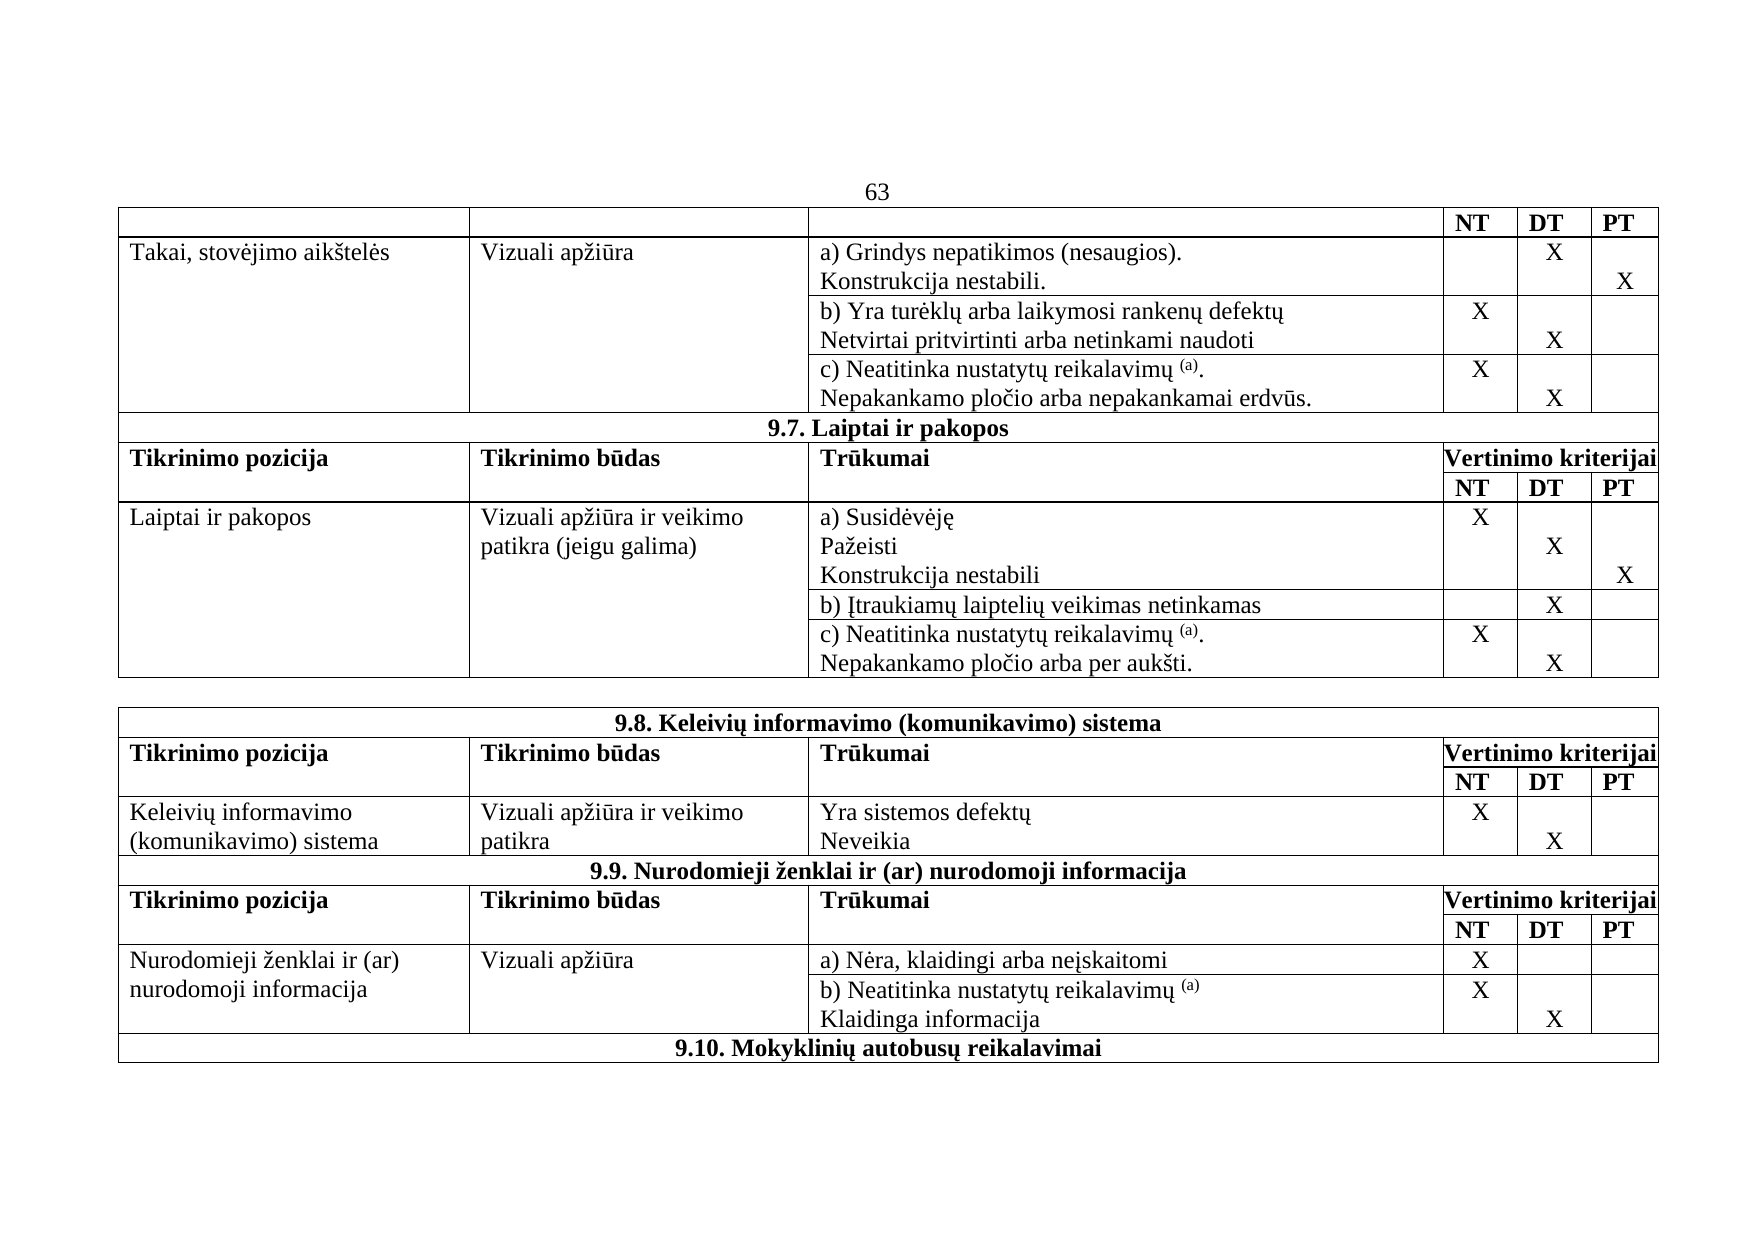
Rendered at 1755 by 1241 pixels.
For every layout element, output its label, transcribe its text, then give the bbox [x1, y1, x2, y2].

table_cell NT [1444, 208, 1517, 236]
table_cell [1444, 590, 1517, 618]
table_cell X [1518, 620, 1591, 677]
table_cell X [1518, 975, 1591, 1032]
table_cell DT [1518, 473, 1591, 501]
table_cell [1518, 945, 1591, 974]
table_cell X [1518, 296, 1591, 353]
table_cell Laiptai ir pakopos [119, 503, 469, 677]
table_cell X [1444, 945, 1517, 974]
table_cell [470, 208, 808, 236]
table_cell NT [1444, 768, 1517, 796]
table_cell Tikrinimo pozicija [119, 443, 469, 501]
table_cell PT [1592, 915, 1658, 944]
table_cell [1592, 975, 1658, 1032]
table_cell [1444, 238, 1517, 295]
table_cell PT [1592, 208, 1658, 236]
table_cell Takai, stovėjimo aikštelės [119, 238, 469, 412]
table_cell X [1444, 503, 1517, 589]
table_cell Tikrinimo pozicija [119, 886, 469, 944]
table_header 9.8. Keleivių informavimo (komunikavimo) sistema [119, 708, 1658, 737]
table_cell DT [1518, 208, 1591, 236]
table_cell X [1444, 797, 1517, 855]
table_cell X [1592, 503, 1658, 589]
table_cell [1592, 620, 1658, 677]
table_cell X [1518, 503, 1591, 589]
table_cell PT [1592, 768, 1658, 796]
table_cell a) Nėra, klaidingi arba neįskaitomi [809, 945, 1443, 974]
table_cell [809, 208, 1443, 236]
table_cell Vertinimo kriterijai [1444, 738, 1658, 766]
table_cell [1592, 296, 1658, 353]
table_cell c) Neatitinka nustatytų reikalavimų (a). Nepakankamo pločio arba per aukšti. [809, 620, 1443, 677]
table_cell X [1592, 238, 1658, 295]
table_cell Keleivių informavimo (komunikavimo) sistema [119, 797, 469, 855]
table_cell b) Yra turėklų arba laikymosi rankenų defektų Netvirtai pritvirtinti arba netinkami naudoti [809, 296, 1443, 353]
table_cell 9.7. Laiptai ir pakopos [119, 413, 1658, 442]
table_cell Vizuali apžiūra [470, 945, 808, 1032]
table_cell X [1518, 238, 1591, 295]
table_cell Vertinimo kriterijai [1444, 886, 1658, 914]
table_cell [1592, 590, 1658, 618]
table_cell X [1444, 975, 1517, 1032]
table_cell Vizuali apžiūra ir veikimo patikra (jeigu galima) [470, 503, 808, 677]
table_cell [119, 208, 469, 236]
table_cell [1592, 355, 1658, 412]
table_cell Trūkumai [809, 443, 1443, 501]
table_cell X [1518, 797, 1591, 855]
table_cell X [1444, 296, 1517, 353]
table_cell Nurodomieji ženklai ir (ar) nurodomoji informacija [119, 945, 469, 1032]
table_cell 9.9. Nurodomieji ženklai ir (ar) nurodomoji informacija [119, 856, 1658, 884]
table_cell [1592, 797, 1658, 855]
table_cell NT [1444, 915, 1517, 944]
table_cell Tikrinimo pozicija [119, 738, 469, 796]
table_cell DT [1518, 915, 1591, 944]
table_cell Vizuali apžiūra [470, 238, 808, 412]
table_cell a) Susidėvėję Pažeisti Konstrukcija nestabili [809, 503, 1443, 589]
table_cell X [1444, 355, 1517, 412]
table_cell b) Įtraukiamų laiptelių veikimas netinkamas [809, 590, 1443, 618]
table_cell Tikrinimo būdas [470, 443, 808, 501]
table_cell c) Neatitinka nustatytų reikalavimų (a). Nepakankamo pločio arba nepakankamai erdvūs. [809, 355, 1443, 412]
table_cell Vertinimo kriterijai [1444, 443, 1658, 472]
table_cell Vizuali apžiūra ir veikimo patikra [470, 797, 808, 855]
table_cell PT [1592, 473, 1658, 501]
table_cell a) Grindys nepatikimos (nesaugios). Konstrukcija nestabili. [809, 238, 1443, 295]
table_cell [1592, 945, 1658, 974]
table_cell b) Neatitinka nustatytų reikalavimų (a) Klaidinga informacija [809, 975, 1443, 1032]
table_cell NT [1444, 473, 1517, 501]
table_cell Trūkumai [809, 738, 1443, 796]
table_cell X [1518, 355, 1591, 412]
table_cell X [1518, 590, 1591, 618]
table_cell Tikrinimo būdas [470, 886, 808, 944]
table_cell 9.10. Mokyklinių autobusų reikalavimai [119, 1034, 1658, 1062]
table_cell Yra sistemos defektų Neveikia [809, 797, 1443, 855]
table_cell Tikrinimo būdas [470, 738, 808, 796]
table_cell X [1444, 620, 1517, 677]
table_cell Trūkumai [809, 886, 1443, 944]
table_cell DT [1518, 768, 1591, 796]
